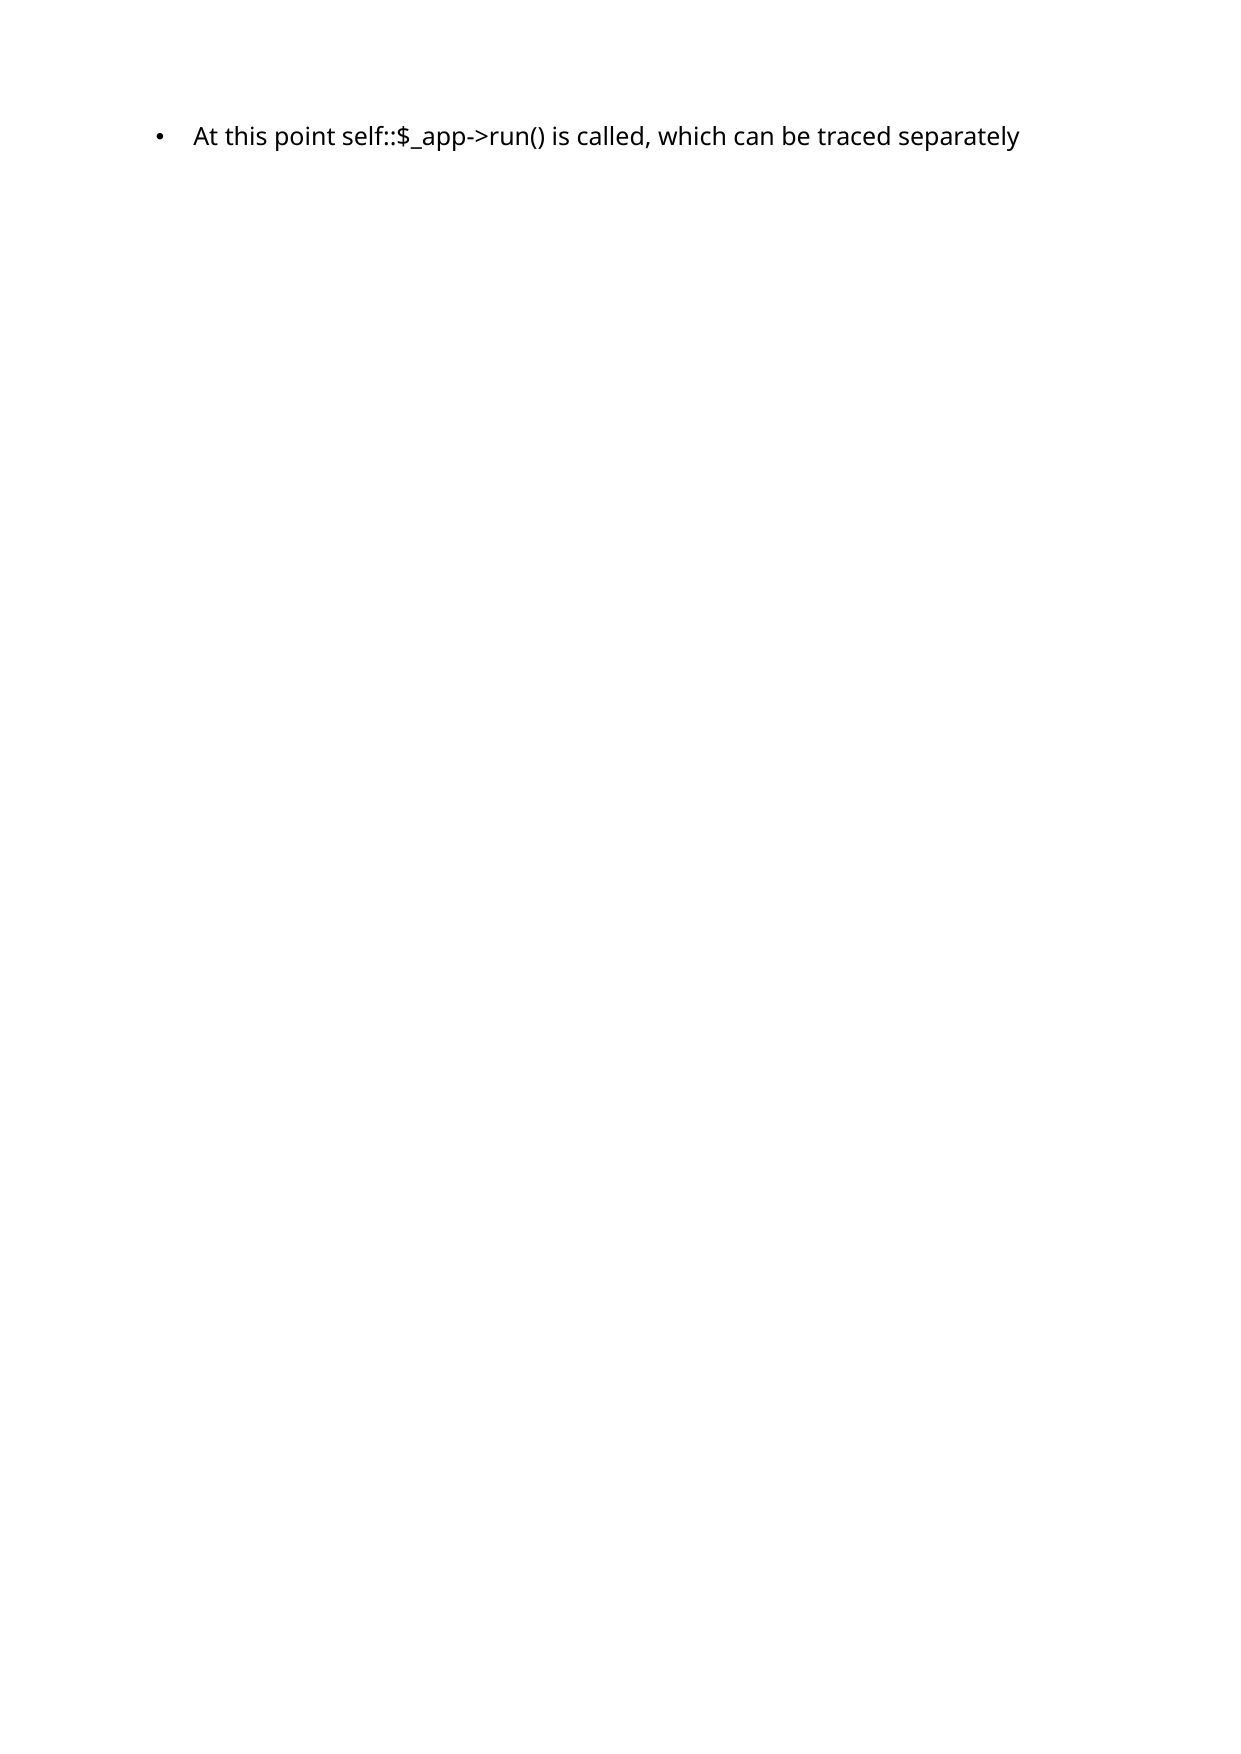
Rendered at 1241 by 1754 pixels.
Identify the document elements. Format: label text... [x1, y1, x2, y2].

list At this point self::$_app->run() is called, which can be traced separately [156, 118, 1122, 152]
